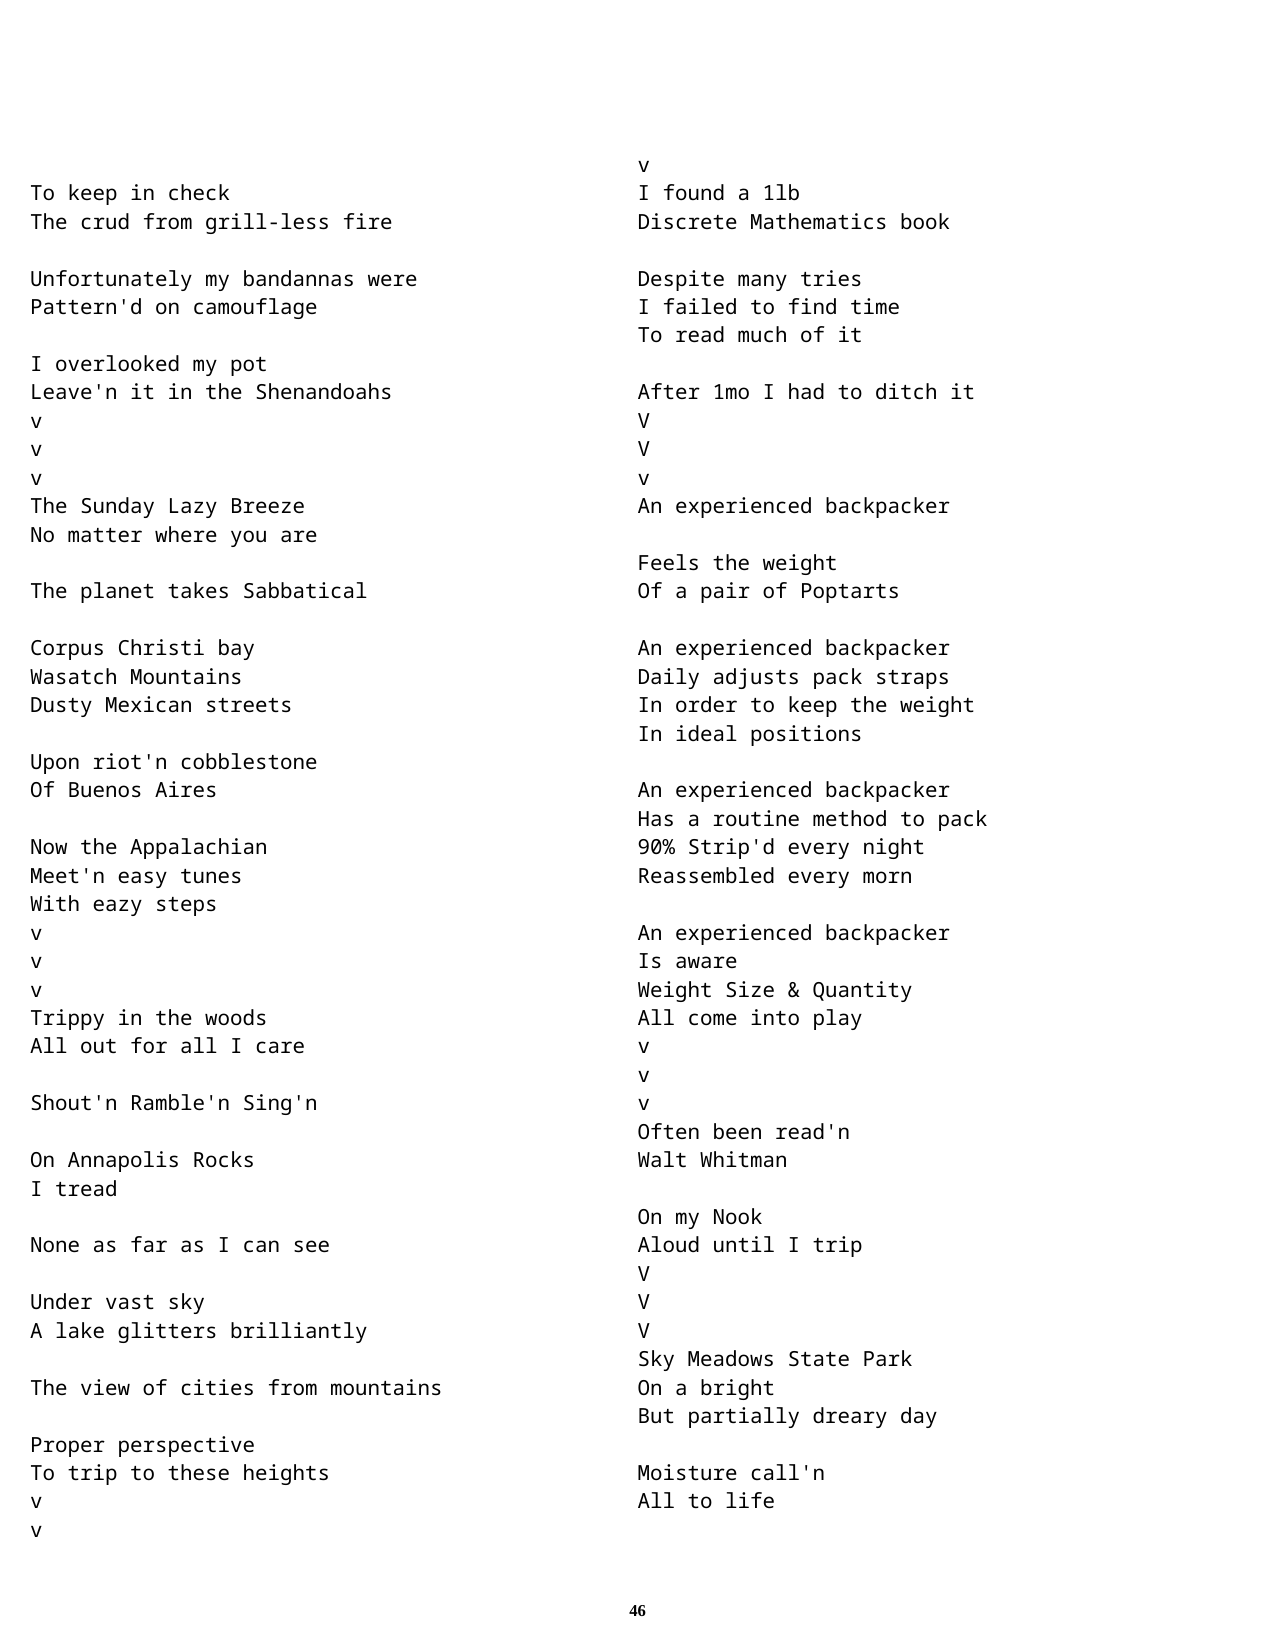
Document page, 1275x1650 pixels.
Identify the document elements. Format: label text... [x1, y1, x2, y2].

text V [637, 1287, 1245, 1316]
text v [30, 463, 637, 491]
text To trip to these heights [30, 1458, 637, 1487]
text Proper perspective [30, 1430, 637, 1458]
text v [30, 406, 637, 434]
text Unfortunately my bandannas were [30, 264, 637, 292]
text Despite many tries [637, 264, 1245, 292]
text A lake glitters brilliantly [30, 1316, 637, 1344]
text Feels the weight [637, 548, 1245, 577]
text Daily adjusts pack straps [637, 662, 1245, 690]
text The crud from grill-less fire [30, 207, 637, 235]
text v [30, 946, 637, 975]
text Often been read'n [637, 1117, 1245, 1145]
text V [637, 1259, 1245, 1287]
text With eazy steps [30, 889, 637, 918]
text v [30, 434, 637, 463]
text Walt Whitman [637, 1145, 1245, 1174]
text Meet'n easy tunes [30, 861, 637, 889]
text v [30, 918, 637, 946]
text An experienced backpacker [637, 918, 1245, 946]
text Moisture call'n [637, 1458, 1245, 1487]
text On my Nook [637, 1202, 1245, 1231]
text v [637, 1032, 1245, 1060]
text Pattern'd on camouflage [30, 292, 637, 321]
text But partially dreary day [637, 1401, 1245, 1430]
text The Sunday Lazy Breeze [30, 491, 637, 520]
text In order to keep the weight [637, 690, 1245, 719]
text To read much of it [637, 321, 1245, 349]
text To keep in check [30, 178, 637, 207]
text Under vast sky [30, 1287, 637, 1316]
text v [637, 150, 1245, 178]
text v [637, 1088, 1245, 1117]
text Of a pair of Poptarts [637, 577, 1245, 605]
text The planet takes Sabbatical [30, 577, 637, 605]
text Aloud until I trip [637, 1231, 1245, 1259]
text An experienced backpacker [637, 633, 1245, 662]
text Weight Size & Quantity [637, 975, 1245, 1003]
text Now the Appalachian [30, 832, 637, 861]
text All come into play [637, 1003, 1245, 1032]
text On Annapolis Rocks [30, 1145, 637, 1174]
text None as far as I can see [30, 1231, 637, 1259]
text 90% Strip'd every night [637, 832, 1245, 861]
text I failed to find time [637, 292, 1245, 321]
text V [637, 1316, 1245, 1344]
text v [637, 1060, 1245, 1088]
text Corpus Christi bay [30, 633, 637, 662]
text V [637, 406, 1245, 434]
text Leave'n it in the Shenandoahs [30, 377, 637, 406]
text All out for all I care [30, 1032, 637, 1060]
text Shout'n Ramble'n Sing'n [30, 1088, 637, 1117]
text All to life [637, 1487, 1245, 1515]
text No matter where you are [30, 520, 637, 548]
text On a bright [637, 1373, 1245, 1401]
text v [30, 1487, 637, 1515]
text v [30, 975, 637, 1003]
text Wasatch Mountains [30, 662, 637, 690]
text Is aware [637, 946, 1245, 975]
text I overlooked my pot [30, 349, 637, 377]
text Reassembled every morn [637, 861, 1245, 889]
text I tread [30, 1174, 637, 1202]
text I found a 1lb [637, 178, 1245, 207]
text Trippy in the woods [30, 1003, 637, 1032]
text An experienced backpacker [637, 776, 1245, 804]
text An experienced backpacker [637, 491, 1245, 520]
text Dusty Mexican streets [30, 690, 637, 719]
text v [637, 463, 1245, 491]
text V [637, 434, 1245, 463]
text Has a routine method to pack [637, 804, 1245, 832]
text After 1mo I had to ditch it [637, 377, 1245, 406]
text Discrete Mathematics book [637, 207, 1245, 235]
text Sky Meadows State Park [637, 1344, 1245, 1373]
text Upon riot'n cobblestone [30, 747, 637, 776]
text The view of cities from mountains [30, 1373, 637, 1401]
text In ideal positions [637, 719, 1245, 747]
text Of Buenos Aires [30, 776, 637, 804]
text v [30, 1515, 637, 1543]
